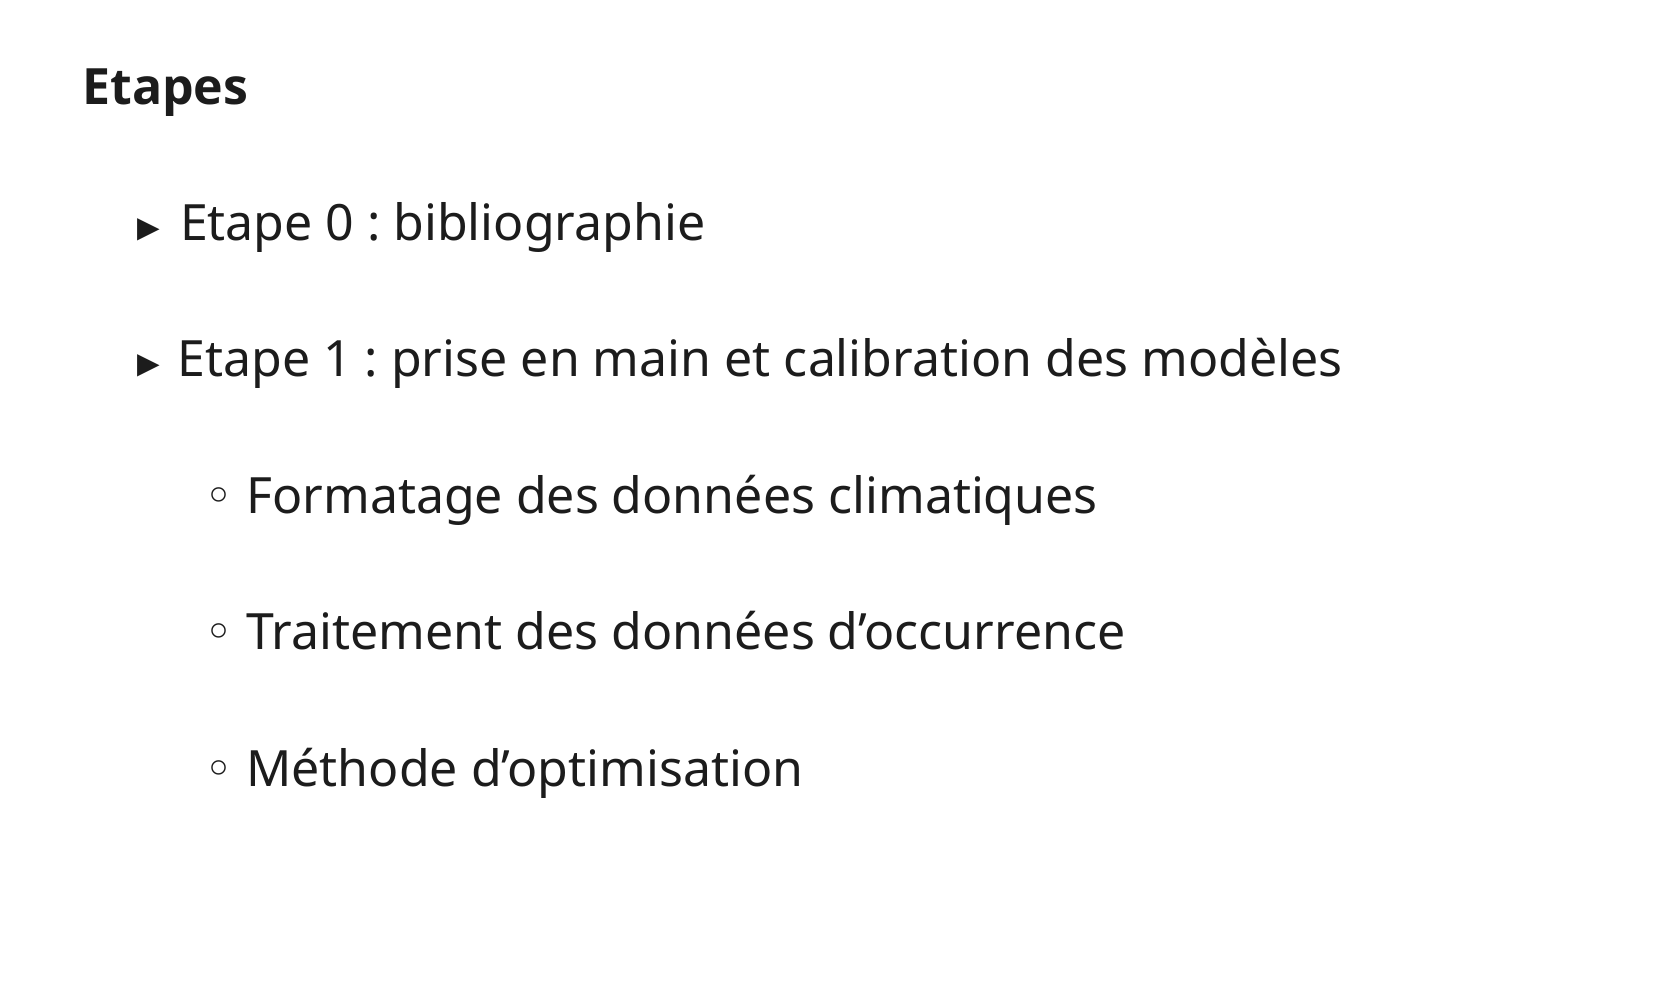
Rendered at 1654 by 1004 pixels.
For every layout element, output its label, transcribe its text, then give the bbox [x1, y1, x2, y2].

text_box ► Etape 0 : bibliographie ► Etape 1 : prise en main et calibration des modèles ◦ Formatage des données climatiques ◦ Traitement des données d’occurrence ◦ Méthode d’optimisation [130, 186, 1571, 871]
text_box Etapes [82, 51, 1571, 130]
